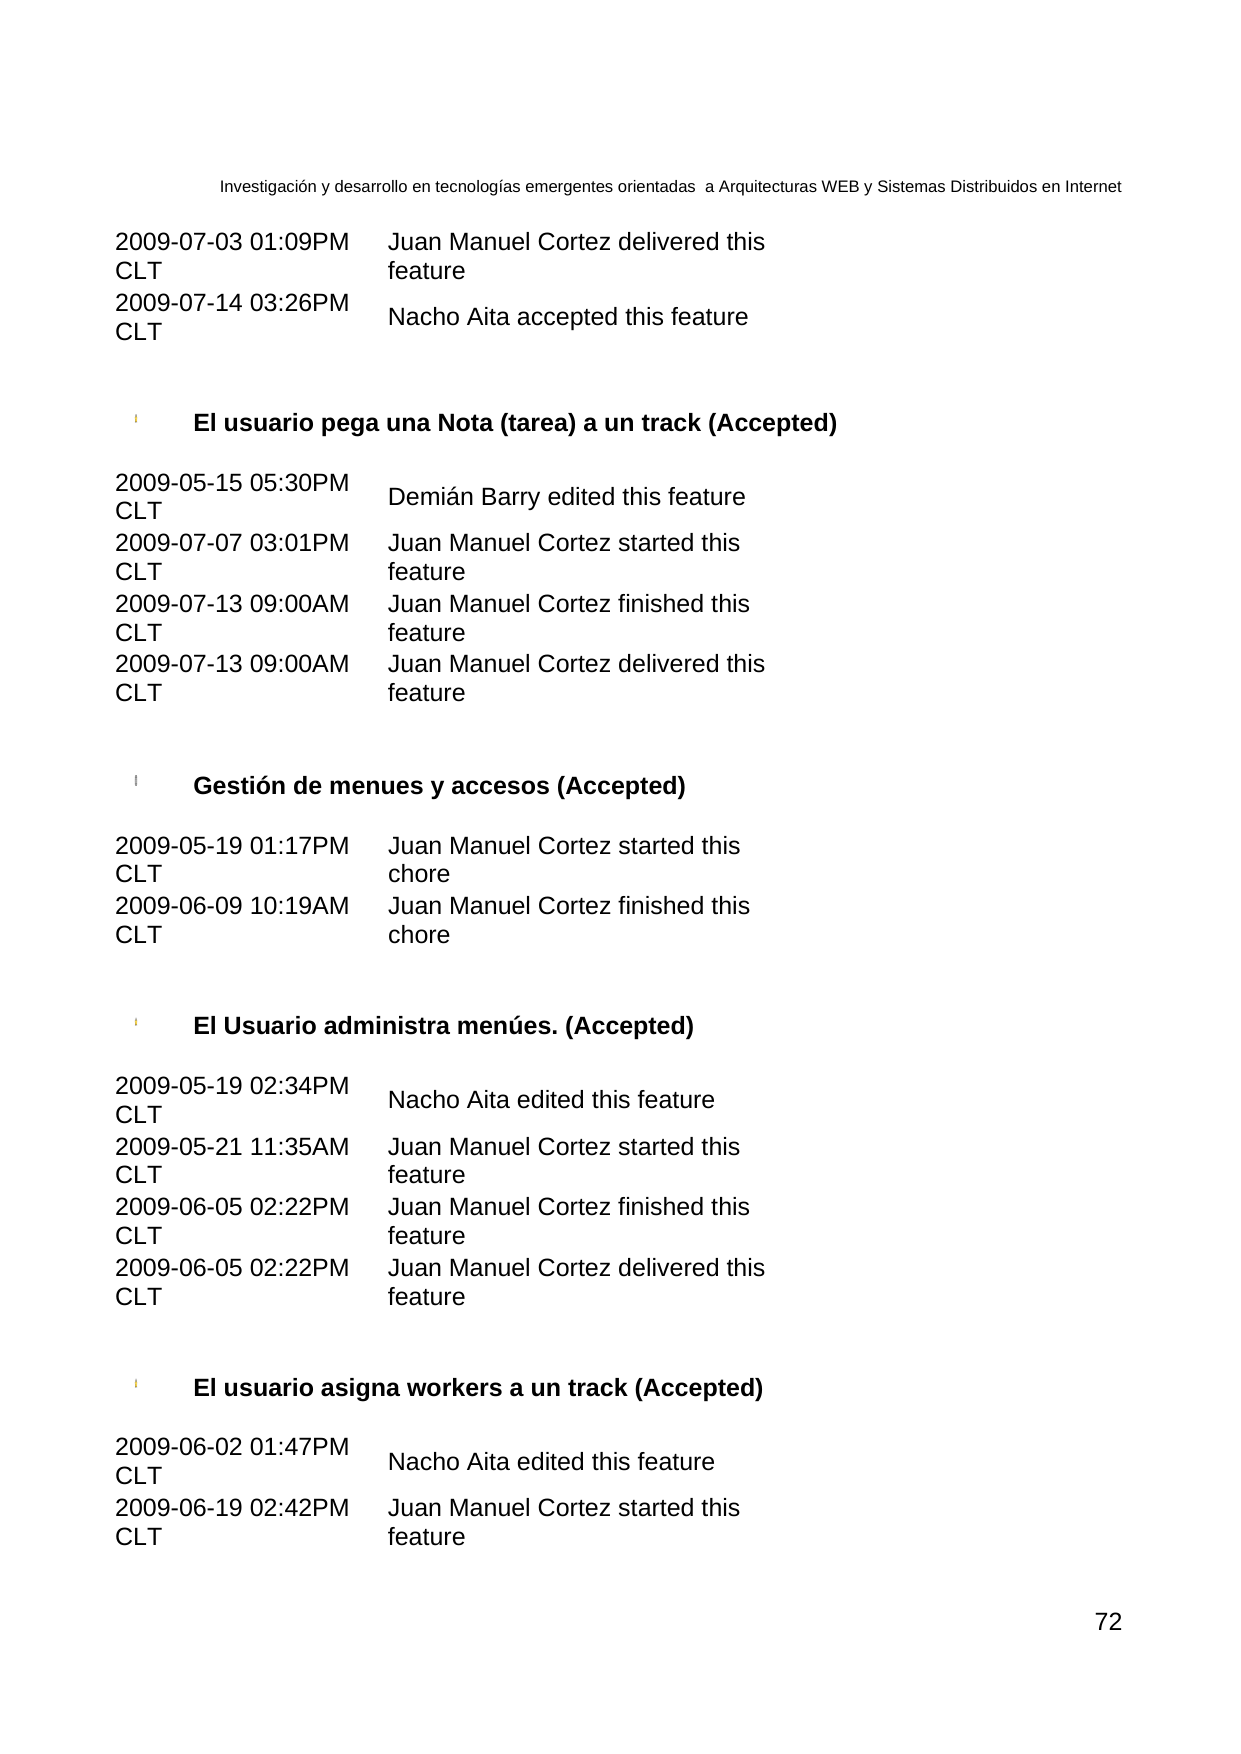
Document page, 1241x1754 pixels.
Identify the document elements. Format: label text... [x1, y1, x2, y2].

text El usuario asigna workers a un track (Accepted) [154, 1370, 1122, 1402]
table_header Nacho Aita edited this feature [386, 1431, 815, 1491]
picture [134, 1378, 138, 1388]
table_header Nacho Aita edited this feature [386, 1069, 815, 1130]
text El Usuario administra menúes. (Accepted) [154, 1008, 1122, 1040]
text Gestión de menues y accesos (Accepted) [154, 766, 1122, 800]
table_cell Nacho Aita accepted this feature [386, 286, 815, 347]
text El usuario pega una Nota (tarea) a un track (Accepted) [154, 405, 1122, 437]
picture [134, 775, 138, 786]
table_header Demián Barry edited this feature [386, 466, 815, 527]
